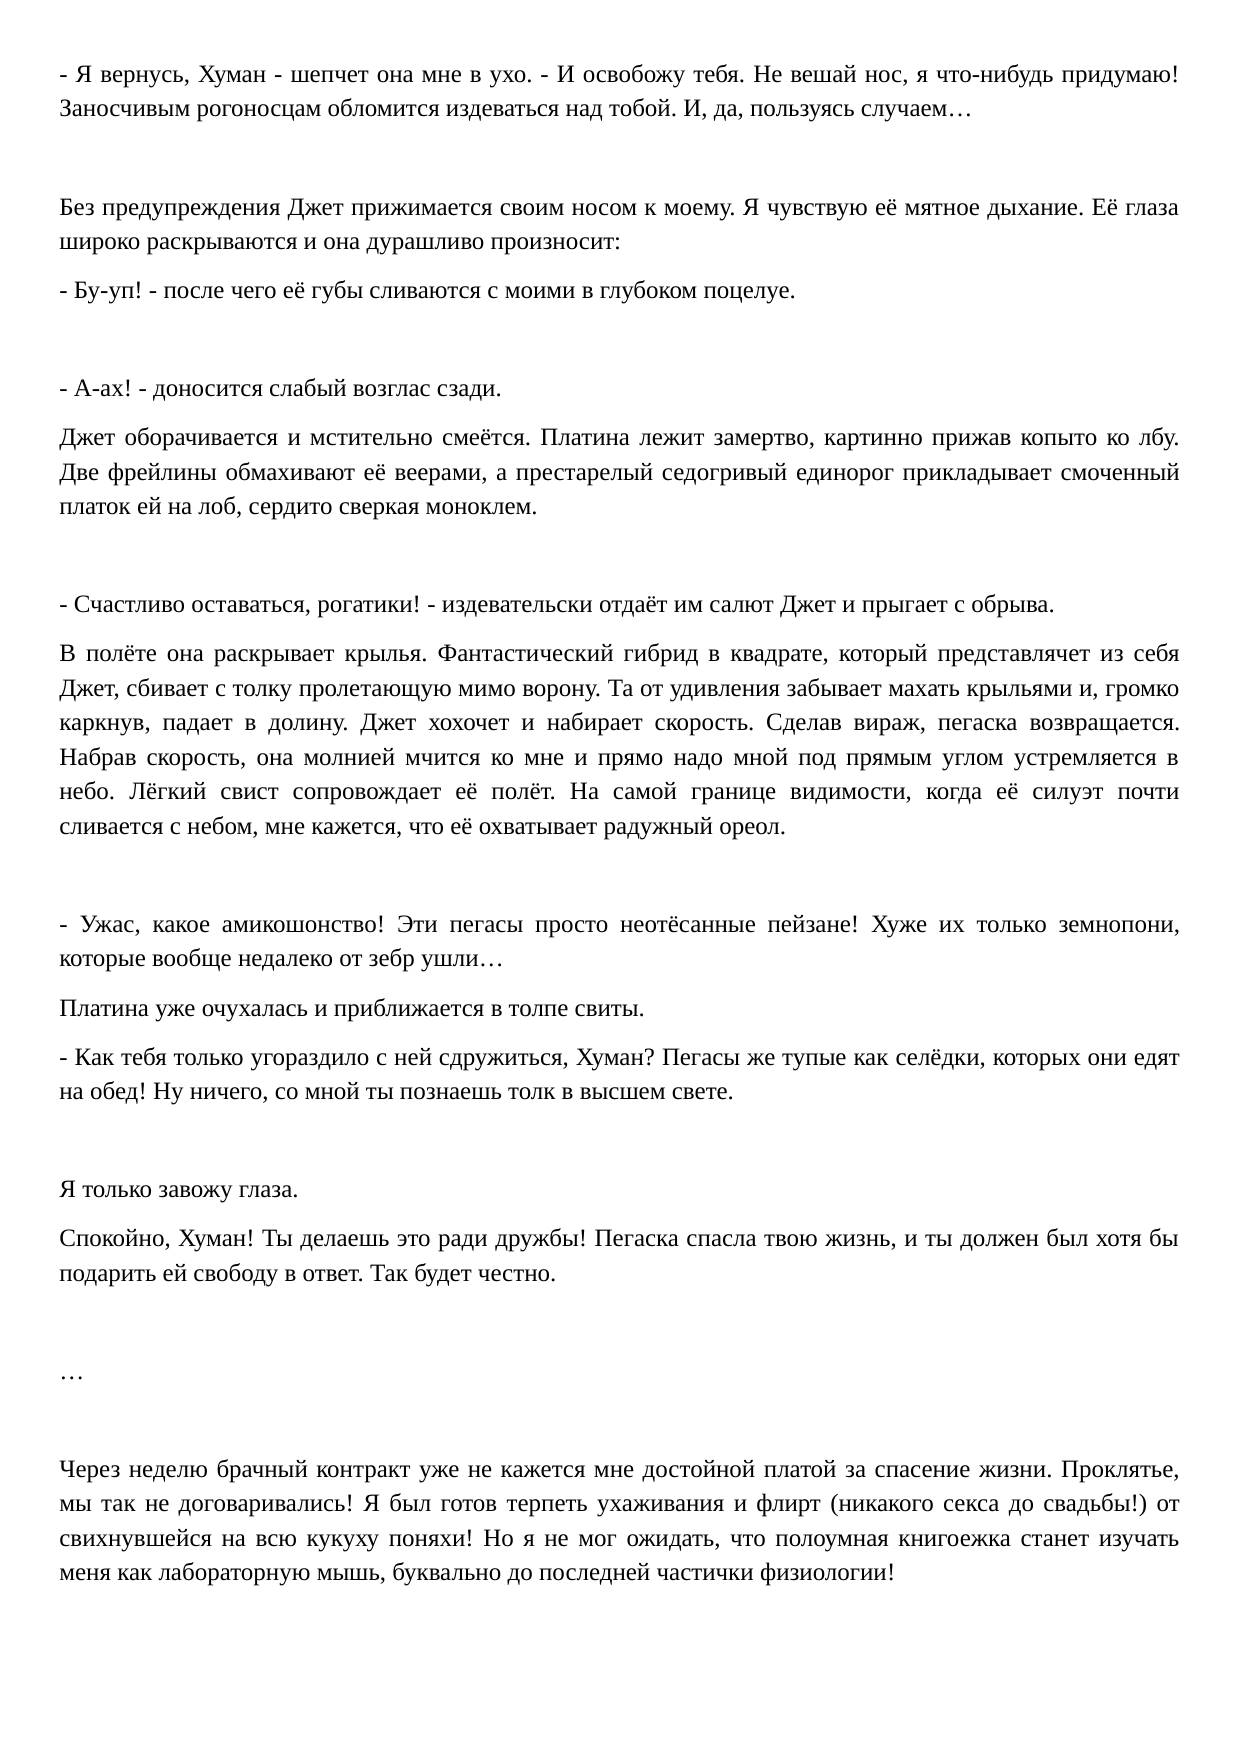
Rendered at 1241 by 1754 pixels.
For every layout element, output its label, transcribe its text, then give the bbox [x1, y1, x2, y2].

text Джет оборачивается и мстительно смеётся. Платина лежит замертво, картинно прижав копыто ко лбу. Две фрейлины обмахивают её веерами, а престарелый седогривый единорог прикладывает смоченный платок ей на лоб, сердито сверкая моноклем. [59, 422, 1181, 520]
text Платина уже очухалась и приближается в толпе свиты. [59, 993, 1181, 1021]
text Через неделю брачный контракт уже не кажется мне достойной платой за спасение жизни. Проклятье, мы так не договаривались! Я был готов терпеть ухаживания и флирт (никакого секса до свадьбы!) от свихнувшейся на всю кукуху поняхи! Но я не мог ожидать, что полоумная книгоежка станет изучать меня как лабораторную мышь, буквально до последней частички физиологии! [59, 1454, 1181, 1586]
text - Счастливо оставаться, рогатики! - издевательски отдаёт им салют Джет и прыгает с обрыва. [59, 589, 1181, 618]
text - А-ах! - доносится слабый возглас сзади. [59, 373, 1181, 402]
text Без предупреждения Джет прижимается своим носом к моему. Я чувствую её мятное дыхание. Её глаза широко раскрываются и она дурашливо произносит: [59, 192, 1181, 255]
text - Я вернусь, Хуман - шепчет она мне в ухо. - И освобожу тебя. Не вешай нос, я что-нибудь придумаю! Заносчивым рогоносцам обломится издеваться над тобой. И, да, пользуясь случаем… [59, 59, 1181, 122]
text - Как тебя только угораздило с ней сдружиться, Хуман? Пегасы же тупые как селёдки, которых они едят на обед! Ну ничего, со мной ты познаешь толк в высшем свете. [59, 1042, 1181, 1105]
text Я только завожу глаза. [59, 1174, 1181, 1203]
text … [59, 1356, 1181, 1385]
text - Бу-уп! - после чего её губы сливаются с моими в глубоком поцелуе. [59, 275, 1181, 304]
text Спокойно, Хуман! Ты делаешь это ради дружбы! Пегаска спасла твою жизнь, и ты должен был хотя бы подарить ей свободу в ответ. Так будет честно. [59, 1223, 1181, 1287]
text В полёте она раскрывает крылья. Фантастический гибрид в квадрате, который представлячет из себя Джет, сбивает с толку пролетающую мимо ворону. Та от удивления забывает махать крыльями и, громко каркнув, падает в долину. Джет хохочет и набирает скорость. Сделав вираж, пегаска возвращается. Набрав скорость, она молнией мчится ко мне и прямо надо мной под прямым углом устремляется в небо. Лёгкий свист сопровождает её полёт. На самой границе видимости, когда её силуэт почти сливается с небом, мне кажется, что её охватывает радужный ореол. [59, 638, 1181, 840]
text - Ужас, какое амикошонство! Эти пегасы просто неотёсанные пейзане! Хуже их только земнопони, которые вообще недалеко от зебр ушли… [59, 909, 1181, 972]
